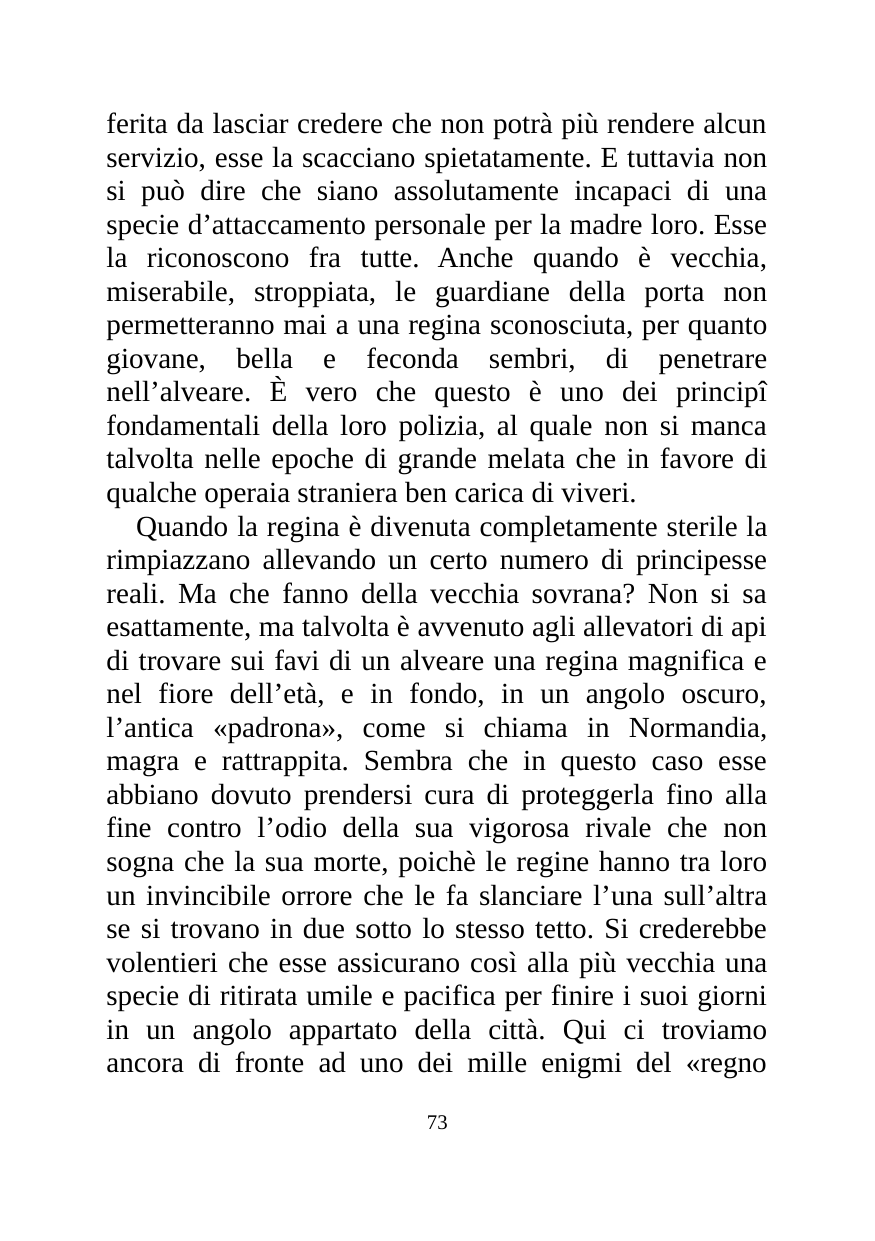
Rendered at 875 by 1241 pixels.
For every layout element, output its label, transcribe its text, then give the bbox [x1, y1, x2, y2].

text Quando la regina è divenuta completamente sterile la rimpiazzano allevando un certo numero di principesse reali. Ma che fanno della vecchia sovrana? Non si sa esattamente, ma talvolta è avvenuto agli allevatori di api di trovare sui favi di un alveare una regina magnifica e nel fiore dell’età, e in fondo, in un angolo oscuro, l’antica «padrona», come si chiama in Normandia, magra e rattrappita. Sembra che in questo caso esse abbiano dovuto prendersi cura di proteggerla fino alla fine contro l’odio della sua vigorosa rivale che non sogna che la sua morte, poichè le regine hanno tra loro un invincibile orrore che le fa slanciare l’una sull’altra se si trovano in due sotto lo stesso tetto. Si crederebbe volentieri che esse assicurano così alla più vecchia una specie di ritirata umile e pacifica per finire i suoi giorni in un angolo appartato della città. Qui ci troviamo ancora di fronte ad uno dei mille enigmi del «regno [106, 509, 768, 1079]
text ferita da lasciar credere che non potrà più rendere alcun servizio, esse la scacciano spietatamente. E tuttavia non si può dire che siano assolutamente incapaci di una specie d’attaccamento personale per la madre loro. Esse la riconoscono fra tutte. Anche quando è vecchia, miserabile, stroppiata, le guardiane della porta non permetteranno mai a una regina sconosciuta, per quanto giovane, bella e feconda sembri, di penetrare nell’alveare. È vero che questo è uno dei principî fondamentali della loro polizia, al quale non si manca talvolta nelle epoche di grande melata che in favore di qualche operaia straniera ben carica di viveri. [106, 106, 768, 509]
